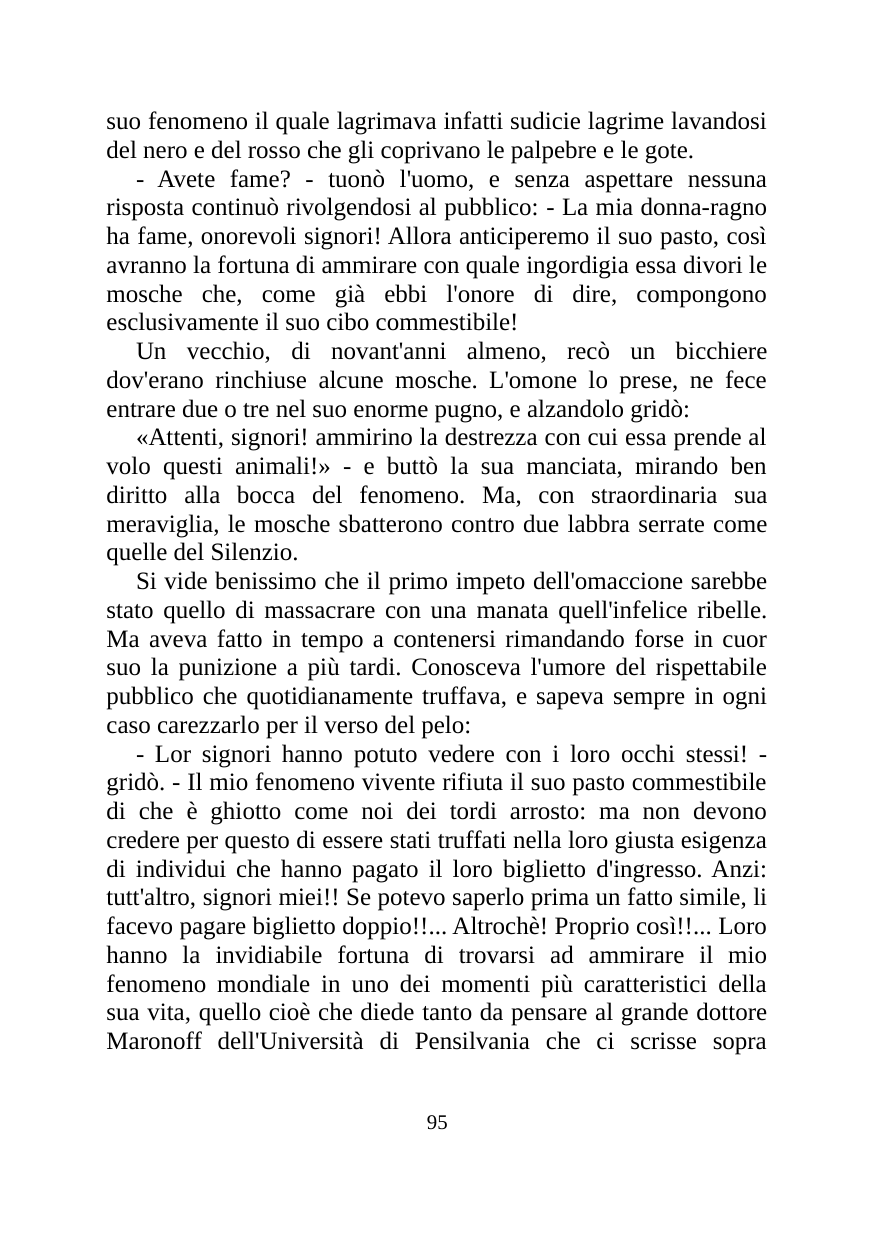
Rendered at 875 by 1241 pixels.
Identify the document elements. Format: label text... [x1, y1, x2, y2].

text - Avete fame? - tuonò l'uomo, e senza aspettare nessuna risposta continuò rivolgendosi al pubblico: - La mia donna-ragno ha fame, onorevoli signori! Allora anticiperemo il suo pasto, così avranno la fortuna di ammirare con quale ingordigia essa divori le mosche che, come già ebbi l'onore di dire, compongono esclusivamente il suo cibo commestibile! [106, 164, 768, 336]
text suo fenomeno il quale lagrimava infatti sudicie lagrime lavandosi del nero e del rosso che gli coprivano le palpebre e le gote. [106, 106, 768, 164]
text Si vide benissimo che il primo impeto dell'omaccione sarebbe stato quello di massacrare con una manata quell'infelice ribelle. Ma aveva fatto in tempo a contenersi rimandando forse in cuor suo la punizione a più tardi. Conosceva l'umore del rispettabile pubblico che quotidianamente truffava, e sapeva sempre in ogni caso carezzarlo per il verso del pelo: [106, 566, 768, 739]
text - Lor signori hanno potuto vedere con i loro occhi stessi! - gridò. - Il mio fenomeno vivente rifiuta il suo pasto commestibile di che è ghiotto come noi dei tordi arrosto: ma non devono credere per questo di essere stati truffati nella loro giusta esigenza di individui che hanno pagato il loro biglietto d'ingresso. Anzi: tutt'altro, signori miei!! Se potevo saperlo prima un fatto simile, li facevo pagare biglietto doppio!!... Altrochè! Proprio così!!... Loro hanno la invidiabile fortuna di trovarsi ad ammirare il mio fenomeno mondiale in uno dei momenti più caratteristici della sua vita, quello cioè che diede tanto da pensare al grande dottore Maronoff dell'Università di Pensilvania che ci scrisse sopra [106, 739, 768, 1055]
text «Attenti, signori! ammirino la destrezza con cui essa prende al volo questi animali!» - e buttò la sua manciata, mirando ben diritto alla bocca del fenomeno. Ma, con straordinaria sua meraviglia, le mosche sbatterono contro due labbra serrate come quelle del Silenzio. [106, 422, 768, 566]
text Un vecchio, di novant'anni almeno, recò un bicchiere dov'erano rinchiuse alcune mosche. L'omone lo prese, ne fece entrare due o tre nel suo enorme pugno, e alzandolo gridò: [106, 336, 768, 422]
